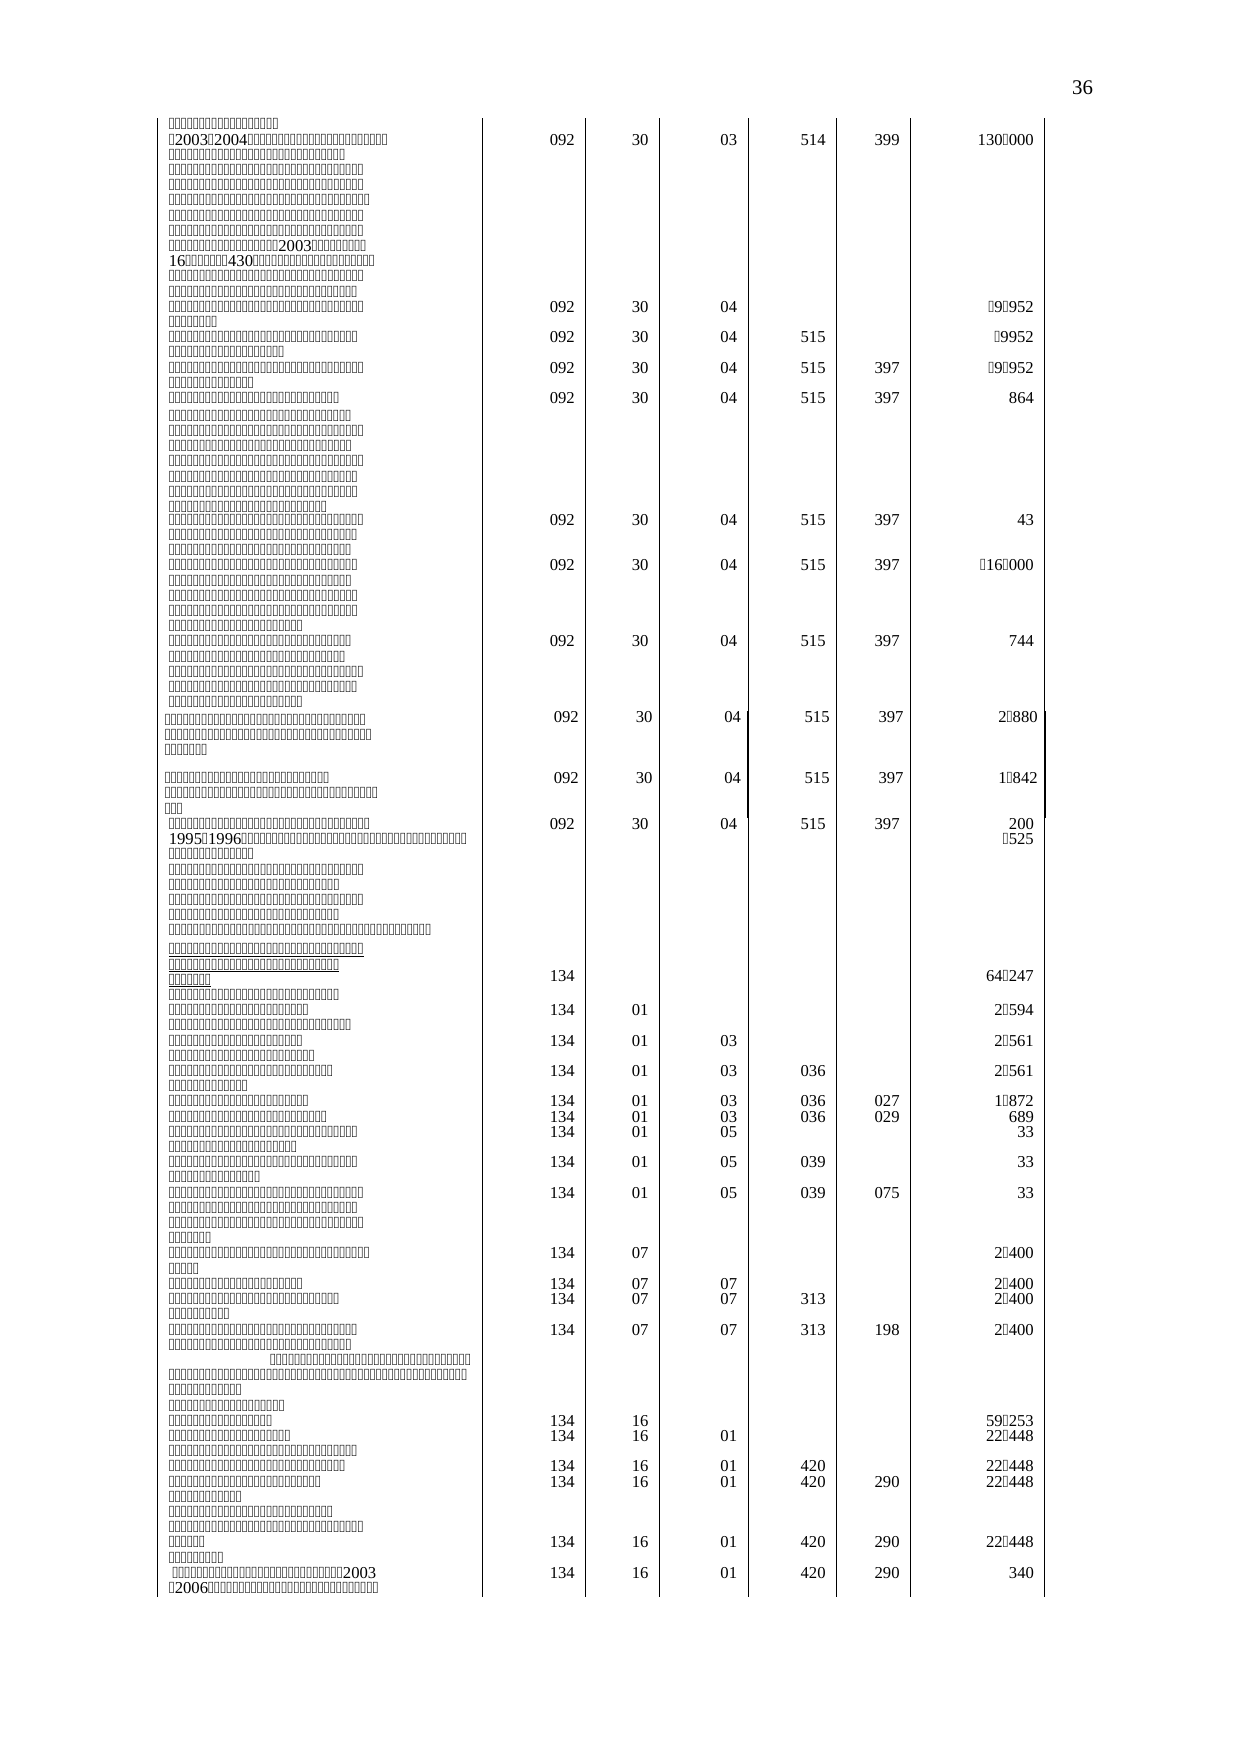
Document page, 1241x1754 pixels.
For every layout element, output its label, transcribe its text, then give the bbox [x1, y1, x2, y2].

table_cell  [911, 1278, 1044, 1293]
table_cell  [660, 1506, 748, 1567]
table_cell [749, 1126, 836, 1156]
table_cell  [911, 1019, 1044, 1049]
table_cell [586, 833, 659, 939]
table_cell  [911, 1110, 1044, 1126]
table_cell     [158, 1506, 482, 1567]
table_cell  [483, 1126, 585, 1156]
table_cell  [586, 818, 659, 833]
table_cell [660, 989, 748, 1019]
table_cell  [911, 833, 1044, 939]
table_cell  [483, 301, 585, 331]
table_cell  [660, 392, 748, 513]
table_cell [749, 1430, 836, 1445]
table_cell  [586, 1247, 659, 1278]
table_cell  [911, 1126, 1044, 1156]
table_cell  [911, 711, 1044, 772]
table_cell  [749, 514, 836, 559]
table_cell  [660, 331, 748, 361]
table_cell  [749, 1323, 836, 1414]
table_cell  [483, 1430, 585, 1445]
table_cell  [837, 1323, 910, 1414]
table_cell  [483, 1186, 585, 1247]
table_cell  [483, 1567, 585, 1597]
table_cell  [158, 1095, 482, 1110]
table_cell     [158, 1186, 482, 1247]
table_cell  [911, 1475, 1044, 1506]
table_cell  [911, 514, 1044, 559]
table_cell   [158, 1126, 482, 1156]
table_cell  [586, 301, 659, 331]
table_cell [749, 833, 836, 939]
table_cell  [911, 818, 1044, 833]
table_cell [586, 939, 659, 989]
table_cell  [586, 1019, 659, 1049]
table_cell  [586, 133, 659, 301]
table_cell   [158, 989, 482, 1019]
table_cell  [483, 361, 585, 392]
table_cell  [660, 818, 748, 833]
table_cell  [483, 1323, 585, 1414]
table_cell  [749, 1475, 836, 1506]
table_cell    [158, 772, 482, 818]
table_cell  [660, 1475, 748, 1506]
table_cell   [158, 301, 482, 331]
table_cell  [586, 392, 659, 513]
table_cell  [586, 1186, 659, 1247]
table_cell  [749, 1110, 836, 1126]
table_cell  [660, 301, 748, 331]
table_cell  [660, 772, 747, 818]
table_cell  [749, 1445, 836, 1475]
table_cell  [586, 1278, 659, 1293]
table_cell  [911, 1293, 1044, 1323]
table_cell [911, 118, 1044, 133]
table_cell  [911, 1506, 1044, 1567]
table_cell [749, 989, 836, 1019]
table_cell  [483, 1475, 585, 1506]
table_cell      [158, 635, 482, 711]
table_cell  [837, 1475, 910, 1506]
table_cell  [586, 1095, 659, 1110]
table_cell  [586, 1475, 659, 1506]
table_cell  [911, 1415, 1044, 1430]
table_cell  [586, 1506, 659, 1567]
table_cell [749, 301, 836, 331]
table_cell  [749, 361, 836, 392]
table_cell  [837, 1110, 910, 1126]
table_cell   [158, 361, 482, 392]
table_cell  [660, 133, 748, 301]
table_cell  [837, 514, 910, 559]
table_cell  [586, 1110, 659, 1126]
table_cell  [586, 711, 659, 772]
table_cell  [586, 331, 659, 361]
table_cell      [158, 559, 482, 635]
table_cell  [911, 939, 1044, 989]
table_cell  [586, 1323, 659, 1414]
table_cell  [158, 818, 482, 833]
table_cell  [911, 1430, 1044, 1445]
table_cell  [911, 1445, 1044, 1475]
table_cell  [749, 1095, 836, 1110]
table_cell       [158, 833, 482, 939]
table_cell  [483, 392, 585, 513]
table_cell  [483, 514, 585, 559]
table_cell  [749, 1186, 836, 1247]
table_cell  [837, 133, 910, 301]
table_cell  [911, 301, 1044, 331]
table_cell   [158, 1293, 482, 1323]
table_cell [660, 939, 748, 989]
table_cell  [586, 1126, 659, 1156]
table_cell  [749, 1293, 836, 1323]
table_cell  [586, 361, 659, 392]
table_cell  [837, 361, 910, 392]
table_cell  [586, 559, 659, 635]
table_cell   [158, 331, 482, 361]
table_cell  [660, 1323, 748, 1414]
table_cell [660, 1247, 748, 1278]
table_cell            [158, 133, 482, 301]
table_cell  [749, 635, 836, 711]
table_cell  [660, 1430, 748, 1445]
table_cell  [911, 635, 1044, 711]
table_cell  [586, 1567, 659, 1597]
table_cell [660, 833, 748, 939]
table_cell  [749, 133, 836, 301]
table_cell  [911, 1247, 1044, 1278]
table_cell [837, 1156, 910, 1186]
table_cell   [158, 1567, 482, 1597]
table_cell  [749, 331, 836, 361]
table_cell  [749, 772, 836, 818]
table_cell  [911, 392, 1044, 513]
table_cell  [660, 1050, 748, 1095]
table_cell [837, 118, 910, 133]
table_cell  [749, 1567, 836, 1597]
table_cell  [483, 1506, 585, 1567]
table_cell  [660, 1567, 748, 1597]
table_cell  [911, 1186, 1044, 1247]
table_cell   [158, 1156, 482, 1186]
table_cell  [749, 1050, 836, 1095]
table_cell  [586, 989, 659, 1019]
table_cell         [158, 392, 482, 513]
table_cell [749, 118, 836, 133]
table_cell [837, 833, 910, 939]
table_cell [483, 833, 585, 939]
table_cell  [483, 1293, 585, 1323]
table_cell  [483, 559, 585, 635]
table_cell  [911, 1156, 1044, 1186]
table_cell  [911, 361, 1044, 392]
table_cell  [911, 331, 1044, 361]
table_cell  [749, 392, 836, 513]
table_cell  [483, 635, 585, 711]
table_cell [586, 118, 659, 133]
table_cell  [660, 361, 748, 392]
table_cell  [837, 392, 910, 513]
table_cell [837, 301, 910, 331]
table_cell  [749, 1156, 836, 1186]
table_cell  [660, 635, 748, 711]
table_cell  [837, 1186, 910, 1247]
table_cell  [837, 1506, 910, 1567]
table_cell  [483, 1019, 585, 1049]
table_cell  [660, 711, 747, 772]
table_cell  [837, 559, 910, 635]
table_cell  [911, 1323, 1044, 1414]
table_cell  [837, 1567, 910, 1597]
table_cell  [911, 1095, 1044, 1110]
table_cell  [749, 711, 836, 772]
table_cell  [483, 1278, 585, 1293]
table_cell    [158, 939, 482, 989]
table_cell [660, 118, 748, 133]
table_cell  [483, 1095, 585, 1110]
table_cell  [483, 331, 585, 361]
table_cell  [483, 711, 585, 772]
table_cell [837, 1430, 910, 1445]
table_cell  [483, 1415, 585, 1430]
table_cell  [911, 989, 1044, 1019]
table_cell  [911, 772, 1044, 818]
table_cell [837, 1019, 910, 1049]
table_cell [837, 989, 910, 1019]
table_cell  [586, 1293, 659, 1323]
table_cell [837, 1050, 910, 1095]
table_cell   [158, 1019, 482, 1049]
table_cell  [660, 1019, 748, 1049]
table_cell  [749, 559, 836, 635]
table_cell  [586, 1050, 659, 1095]
table_cell  [911, 133, 1044, 301]
table_cell  [660, 1445, 748, 1475]
table_cell  [483, 1050, 585, 1095]
table_cell  [158, 1415, 482, 1430]
table_cell [749, 1247, 836, 1278]
table_cell  [483, 1156, 585, 1186]
table_cell    [158, 1050, 482, 1095]
table_cell  [586, 772, 659, 818]
table_cell  [483, 772, 585, 818]
table_cell [837, 1278, 910, 1293]
table_cell  [586, 1445, 659, 1475]
table_cell  [911, 1050, 1044, 1095]
table_cell      [158, 1323, 482, 1414]
table_cell [837, 1247, 910, 1278]
table_cell [837, 331, 910, 361]
table_cell  [837, 711, 910, 772]
table_cell    [158, 514, 482, 559]
table_cell [749, 1415, 836, 1430]
table_cell  [483, 818, 585, 833]
table_cell  [911, 1567, 1044, 1597]
table_cell  [483, 1247, 585, 1278]
table_cell  [586, 1156, 659, 1186]
table_cell  [586, 1415, 659, 1430]
table_cell  [660, 1156, 748, 1186]
table_cell  [749, 1506, 836, 1567]
table_cell  [660, 1126, 748, 1156]
table_cell   [158, 1475, 482, 1506]
table_cell   [158, 1247, 482, 1278]
table_cell  [483, 133, 585, 301]
table_cell [837, 1445, 910, 1475]
table_cell  [483, 939, 585, 989]
table_cell  [660, 1278, 748, 1293]
table_cell  [586, 635, 659, 711]
table_cell  [660, 559, 748, 635]
table_cell [837, 939, 910, 989]
table_cell [749, 1019, 836, 1049]
table_cell  [660, 1110, 748, 1126]
table_cell  [158, 118, 482, 133]
table_cell  [837, 772, 910, 818]
table_cell    [158, 711, 482, 772]
table_cell  [158, 1278, 482, 1293]
table_cell   [158, 1445, 482, 1475]
table_cell  [749, 818, 836, 833]
table_cell  [660, 1186, 748, 1247]
table_cell  [837, 818, 910, 833]
table_cell  [586, 514, 659, 559]
table_cell  [660, 1293, 748, 1323]
table_cell [749, 939, 836, 989]
table_cell  [911, 559, 1044, 635]
table_cell  [660, 1095, 748, 1110]
table_cell  [483, 1110, 585, 1126]
table_cell [837, 1293, 910, 1323]
table_cell [660, 1415, 748, 1430]
table_cell [749, 1278, 836, 1293]
table_cell [837, 1415, 910, 1430]
table_cell [837, 1126, 910, 1156]
table_cell  [586, 1430, 659, 1445]
table_cell  [660, 514, 748, 559]
table_cell  [158, 1110, 482, 1126]
table_cell  [483, 1445, 585, 1475]
table_cell  [837, 1095, 910, 1110]
table_cell  [158, 1430, 482, 1445]
table_cell  [483, 989, 585, 1019]
table_cell [483, 118, 585, 133]
table_cell  [837, 635, 910, 711]
